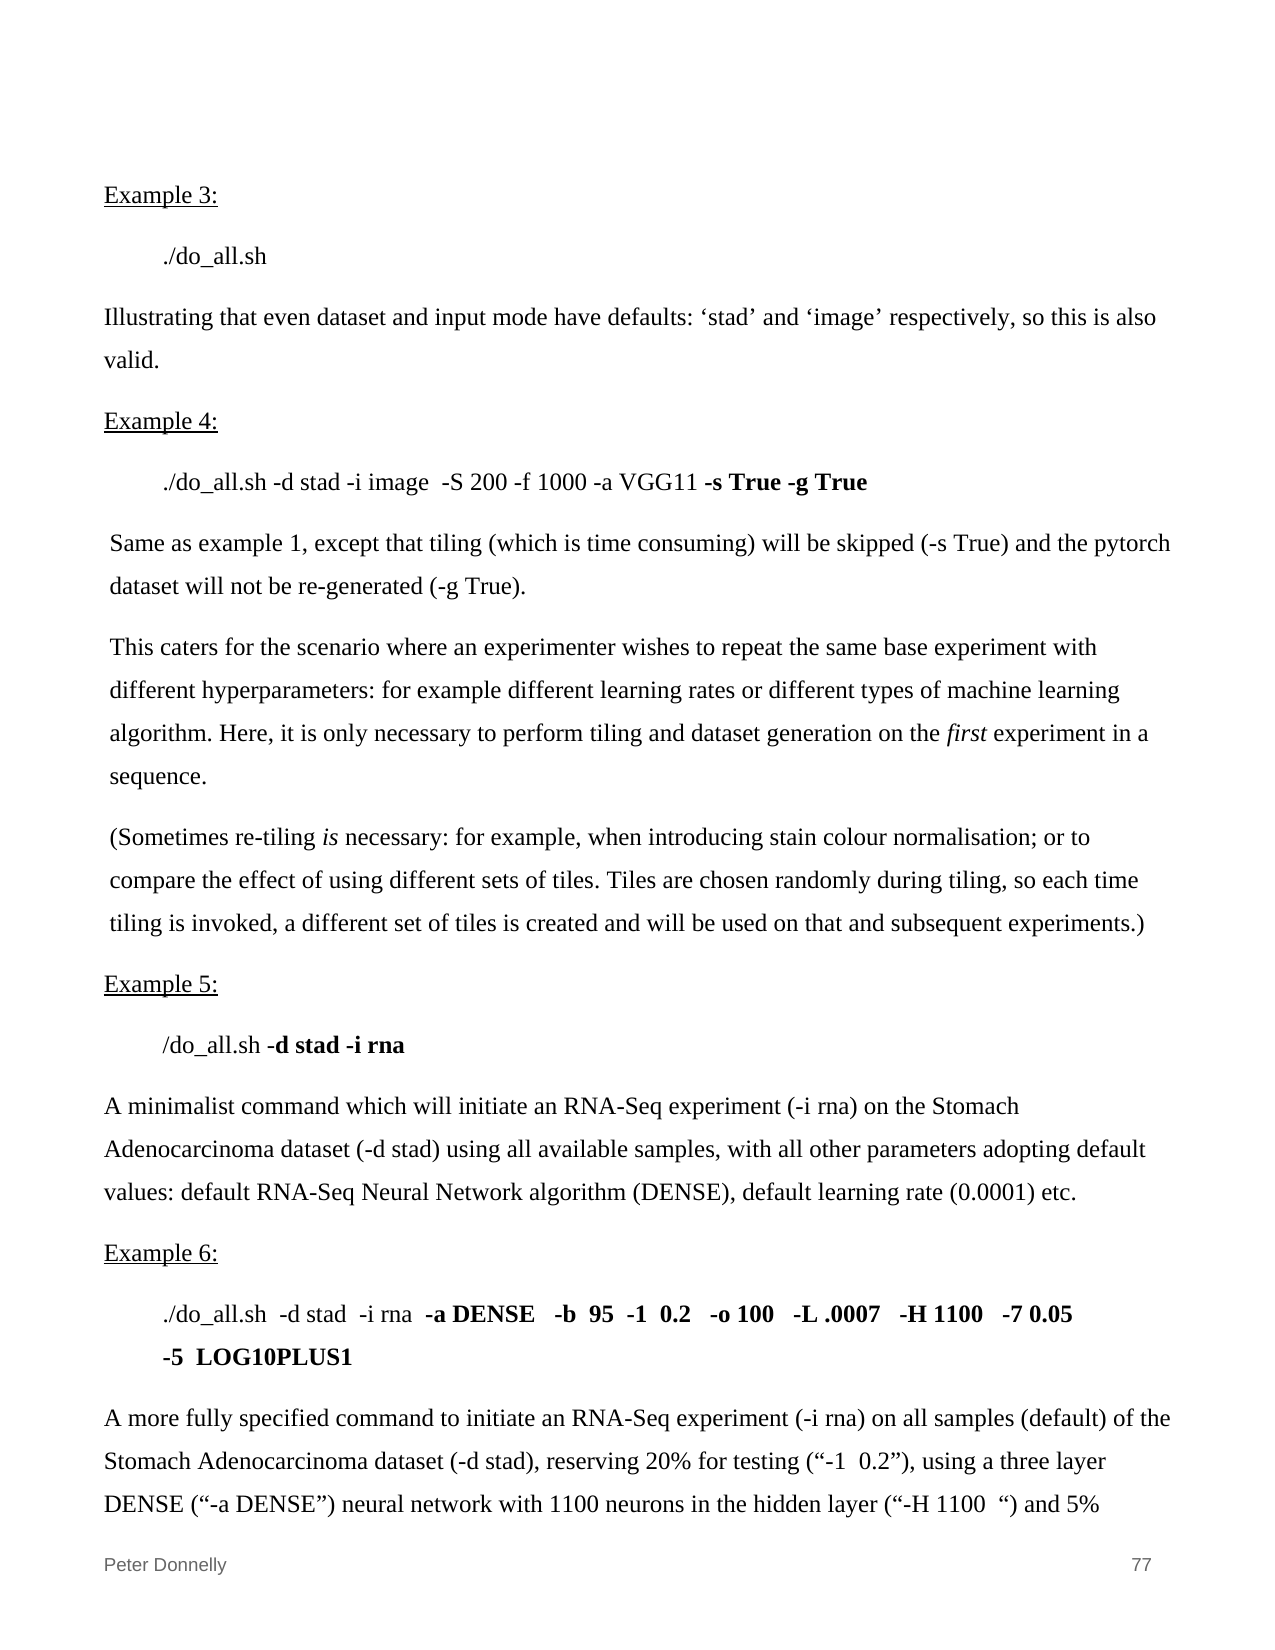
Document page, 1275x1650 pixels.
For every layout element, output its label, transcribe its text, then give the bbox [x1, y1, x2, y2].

text Example 5: [103, 969, 1181, 998]
text Example 6: [103, 1238, 1181, 1267]
text ./do_all.sh -d stad -i image -S 200 -f 1000 -a VGG11 -s True -g True [162, 467, 1181, 496]
text ./do_all.sh -d stad -i rna -a DENSE -b 95 -1 0.2 -o 100 -L .0007 -H 1100 -7 0.05 -5 LOG10PLUS1 [162, 1299, 1181, 1371]
text Example 3: [103, 181, 1181, 209]
text A minimalist command which will initiate an RNA-Seq experiment (-i rna) on the Stomach Adenocarcinoma dataset (-d stad) using all available samples, with all other parameters adopting default values: default RNA-Seq Neural Network algorithm (DENSE), default learning rate (0.0001) etc. [103, 1091, 1181, 1206]
text (Sometimes re-tiling is necessary: for example, when introducing stain colour normalisation; or to compare the effect of using different sets of tiles. Tiles are chosen randomly during tiling, so each time tiling is invoked, a different set of tiles is created and will be used on that and subsequent experiments.) [109, 822, 1181, 937]
text Illustrating that even dataset and input mode have defaults: ‘stad’ and ‘image’ respectively, so this is also valid. [103, 302, 1181, 374]
text Same as example 1, except that tiling (which is time consuming) will be skipped (-s True) and the pytorch dataset will not be re-generated (-g True). [109, 528, 1181, 600]
text Example 4: [103, 406, 1181, 435]
text This caters for the scenario where an experimenter wishes to repeat the same base experiment with different hyperparameters: for example different learning rates or different types of machine learning algorithm. Here, it is only necessary to perform tiling and dataset generation on the first experiment in a sequence. [109, 632, 1181, 790]
text ./do_all.sh [162, 241, 1181, 270]
text A more fully specified command to initiate an RNA-Seq experiment (-i rna) on all samples (default) of the Stomach Adenocarcinoma dataset (-d stad), reserving 20% for testing (“-1 0.2”), using a three layer DENSE (“-a DENSE”) neural network with 1100 neurons in the hidden layer (“-H 1100 “) and 5% [103, 1403, 1181, 1518]
text /do_all.sh -d stad -i rna [162, 1030, 1181, 1059]
